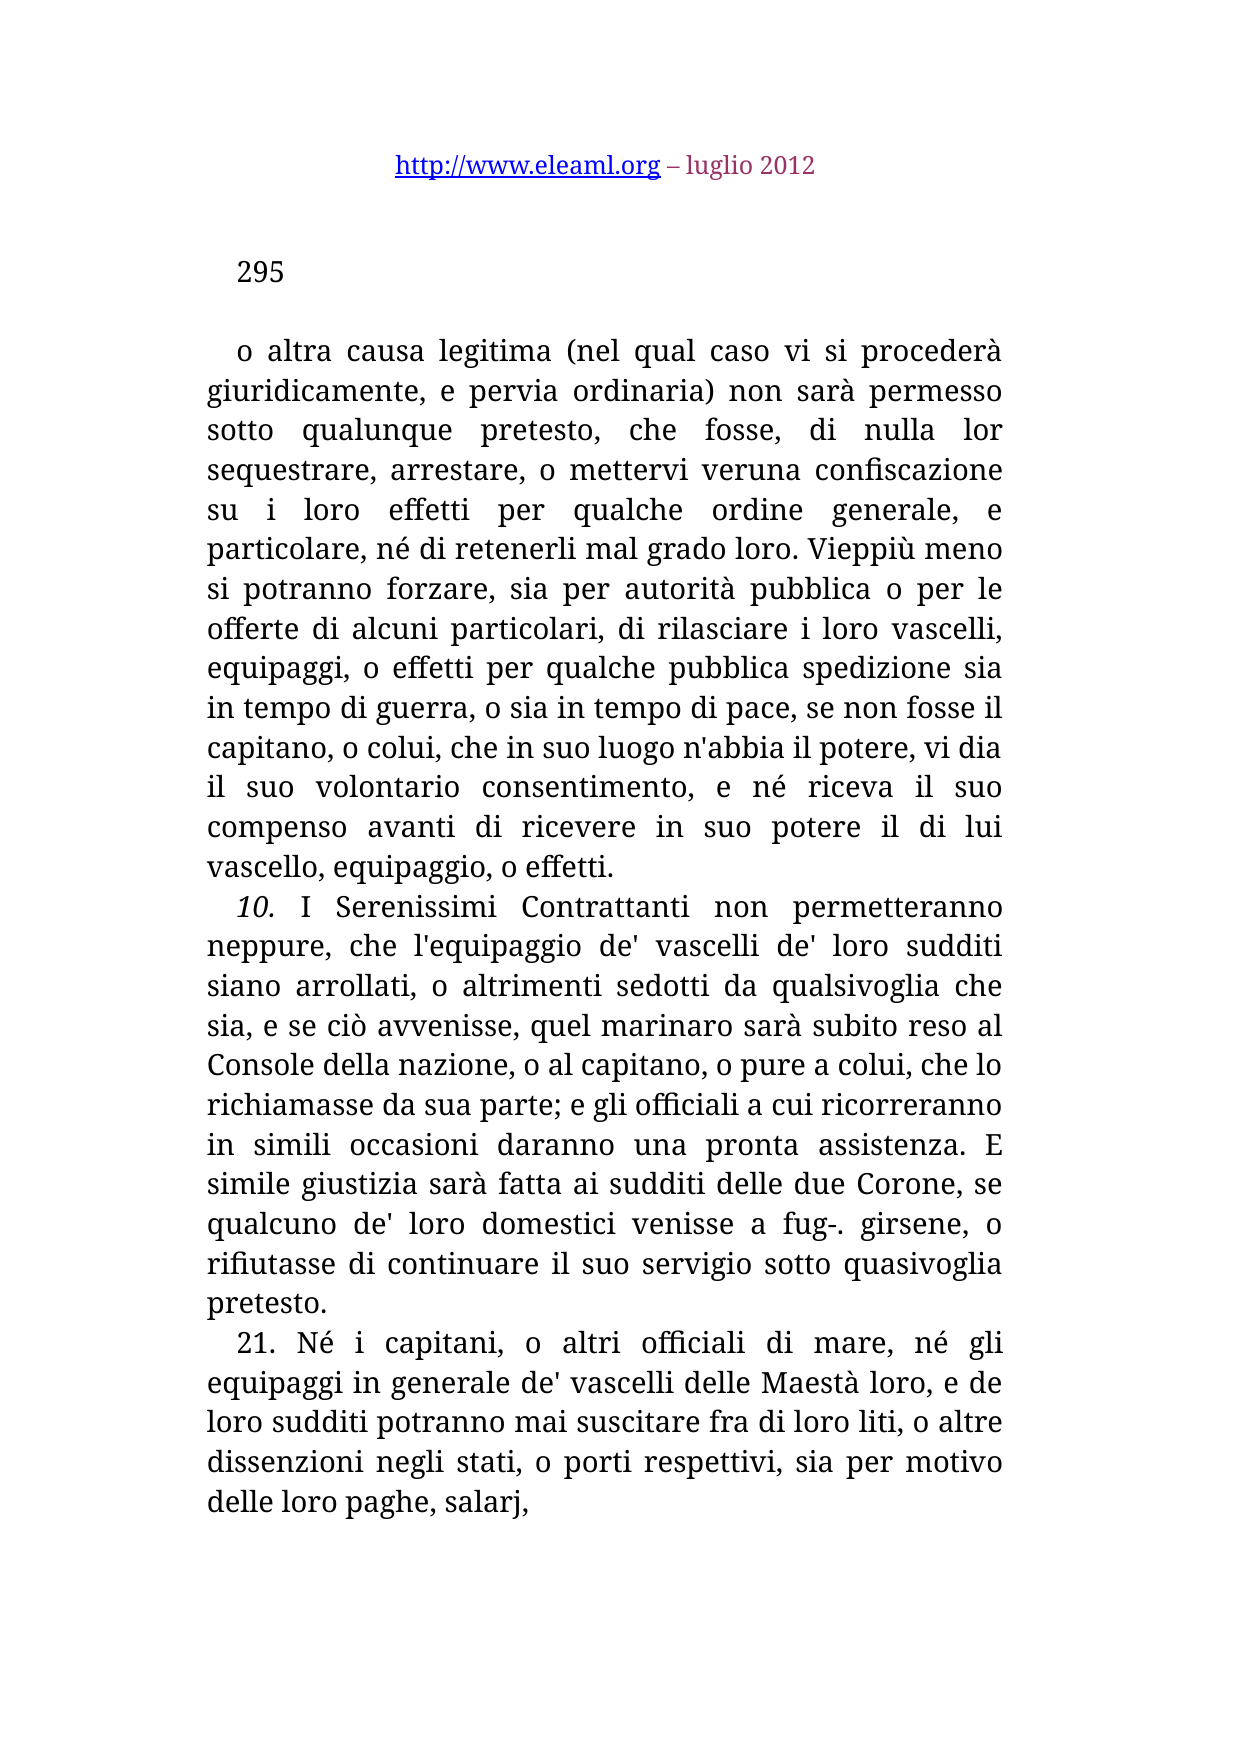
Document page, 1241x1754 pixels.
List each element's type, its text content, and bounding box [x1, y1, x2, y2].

text 21. Né i capitani, o altri officiali di mare, né gli equipaggi in generale de' vascelli delle Maestà loro, e de loro sudditi potranno mai suscitare fra di loro liti, o altre dissenzioni negli stati, o porti respettivi, sia per motivo delle loro paghe, salarj, [207, 1322, 1004, 1521]
text 295 [207, 251, 1004, 291]
text 10. I Serenissimi Contrattanti non permetteranno neppure, che l'equipaggio de' vascelli de' loro sudditi siano arrollati, o altrimenti sedotti da qualsivoglia che sia, e se ciò avvenisse, quel marinaro sarà subito reso al Console della nazione, o al capitano, o pure a colui, che lo richiamasse da sua parte; e gli officiali a cui ricorreranno in simili occasioni daranno una pronta assistenza. E simile giustizia sarà fatta ai sudditi delle due Corone, se qualcuno de' loro domestici venisse a fug-. girsene, o rifiutasse di continuare il suo servigio sotto quasivoglia pretesto. [207, 886, 1004, 1322]
text o altra causa legitima (nel qual caso vi si procederà giuridicamente, e pervia ordinaria) non sarà permesso sotto qualunque pretesto, che fosse, di nulla lor sequestrare, arrestare, o mettervi veruna confiscazione su i loro effetti per qualche ordine generale, e particolare, né di retenerli mal grado loro. Vieppiù meno si potranno forzare, sia per autorità pubblica o per le offerte di alcuni particolari, di rilasciare i loro vascelli, equipaggi, o effetti per qualche pubblica spedizione sia in tempo di guerra, o sia in tempo di pace, se non fosse il capitano, o colui, che in suo luogo n'abbia il potere, vi dia il suo volontario consentimento, e né riceva il suo compenso avanti di ricevere in suo potere il di lui vascello, equipaggio, o effetti. [207, 330, 1004, 886]
